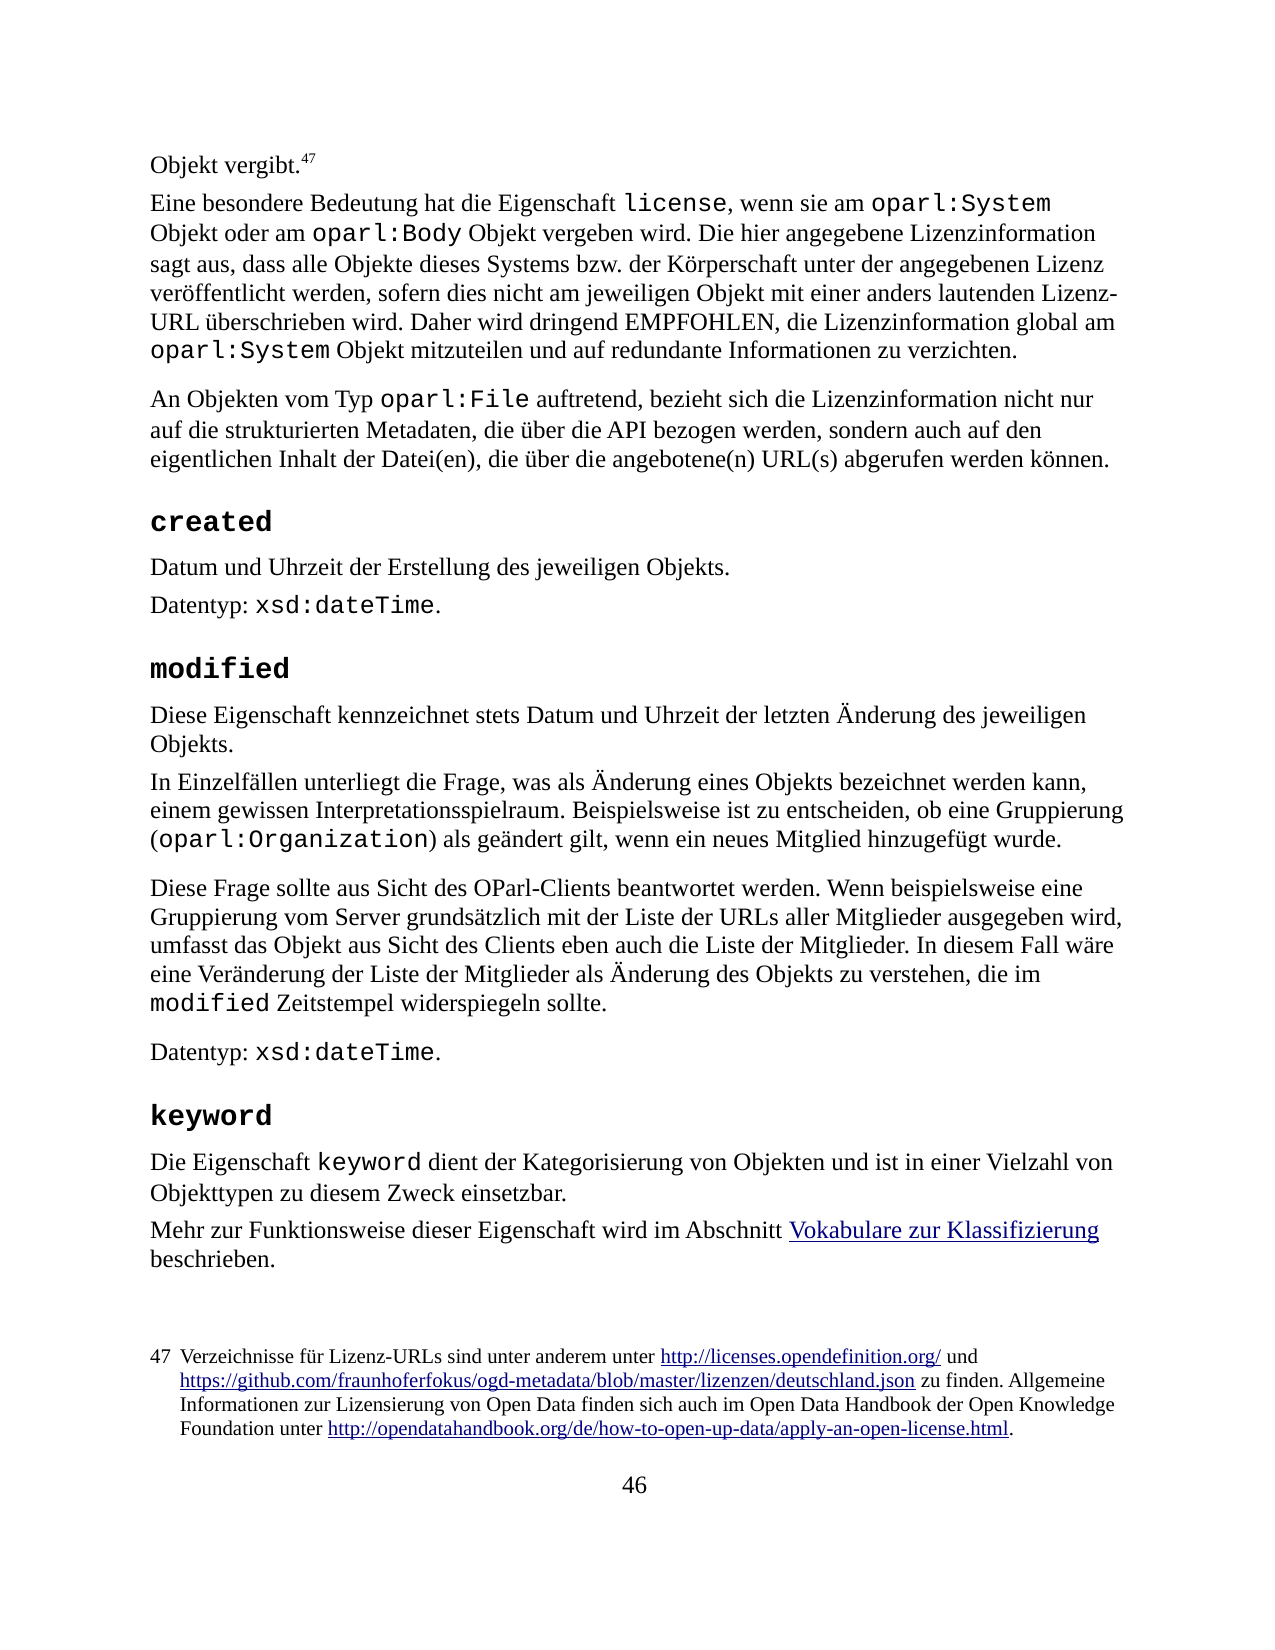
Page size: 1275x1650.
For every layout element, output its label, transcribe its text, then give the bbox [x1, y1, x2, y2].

text Datum und Uhrzeit der Erstellung des jeweiligen Objekts. [150, 552, 1125, 581]
text Datentyp: xsd:dateTime. [150, 590, 1125, 621]
subtitle modified [150, 655, 1125, 688]
text Diese Frage sollte aus Sicht des OParl-Clients beantwortet werden. Wenn beispielsweise eine Gruppierung vom Server grundsätzlich mit der Liste der URLs aller Mitglieder ausgegeben wird, umfasst das Objekt aus Sicht des Clients eben auch die Liste der Mitglieder. In diesem Fall wäre eine Veränderung der Liste der Mitglieder als Änderung des Objekts zu verstehen, die im modified Zeitstempel widerspiegeln sollte. [150, 873, 1125, 1019]
text Die Eigenschaft keyword dient der Kategorisierung von Objekten und ist in einer Vielzahl von Objekttypen zu diesem Zweck einsetzbar. [150, 1147, 1125, 1207]
text Datentyp: xsd:dateTime. [150, 1037, 1125, 1067]
text Objekt vergibt. [150, 150, 1125, 179]
text Diese Eigenschaft kennzeichnet stets Datum und Uhrzeit der letzten Änderung des jeweiligen Objekts. [150, 700, 1125, 758]
subtitle created [150, 507, 1125, 540]
subtitle keyword [150, 1101, 1125, 1134]
text Mehr zur Funktionsweise dieser Eigenschaft wird im Abschnitt Vokabulare zur Klassifizierung beschrieben. [150, 1216, 1125, 1273]
text In Einzelfällen unterliegt die Frage, was als Änderung eines Objekts bezeichnet werden kann, einem gewissen Interpretationsspielraum. Beispielsweise ist zu entscheiden, ob eine Gruppierung (oparl:Organization) als geändert gilt, wenn ein neues Mitglied hinzugefügt wurde. [150, 767, 1125, 855]
text Eine besondere Bedeutung hat die Eigenschaft license, wenn sie am oparl:System Objekt oder am oparl:Body Objekt vergeben wird. Die hier angegebene Lizenzinformation sagt aus, dass alle Objekte dieses Systems bzw. der Körperschaft unter der angegebenen Lizenz veröffentlicht werden, sofern dies nicht am jeweiligen Objekt mit einer anders lautenden Lizenz-URL überschrieben wird. Daher wird dringend EMPFOHLEN, die Lizenzinformation global am oparl:System Objekt mitzuteilen und auf redundante Informationen zu verzichten. [150, 188, 1125, 366]
text Verzeichnisse für Lizenz-URLs sind unter anderem unter http://licenses.opendefinition.org/ und https://github.com/fraunhoferfokus/ogd-metadata/blob/master/lizenzen/deutschland.json zu finden. Allgemeine Informationen zur Lizensierung von Open Data finden sich auch im Open Data Handbook der Open Knowledge Foundation unter http://opendatahandbook.org/de/how-to-open-up-data/apply-an-open-license.html. [150, 1344, 1125, 1440]
text An Objekten vom Typ oparl:File auftretend, bezieht sich die Lizenzinformation nicht nur auf die strukturierten Metadaten, die über die API bezogen werden, sondern auch auf den eigentlichen Inhalt der Datei(en), die über die angebotene(n) URL(s) abgerufen werden können. [150, 384, 1125, 473]
